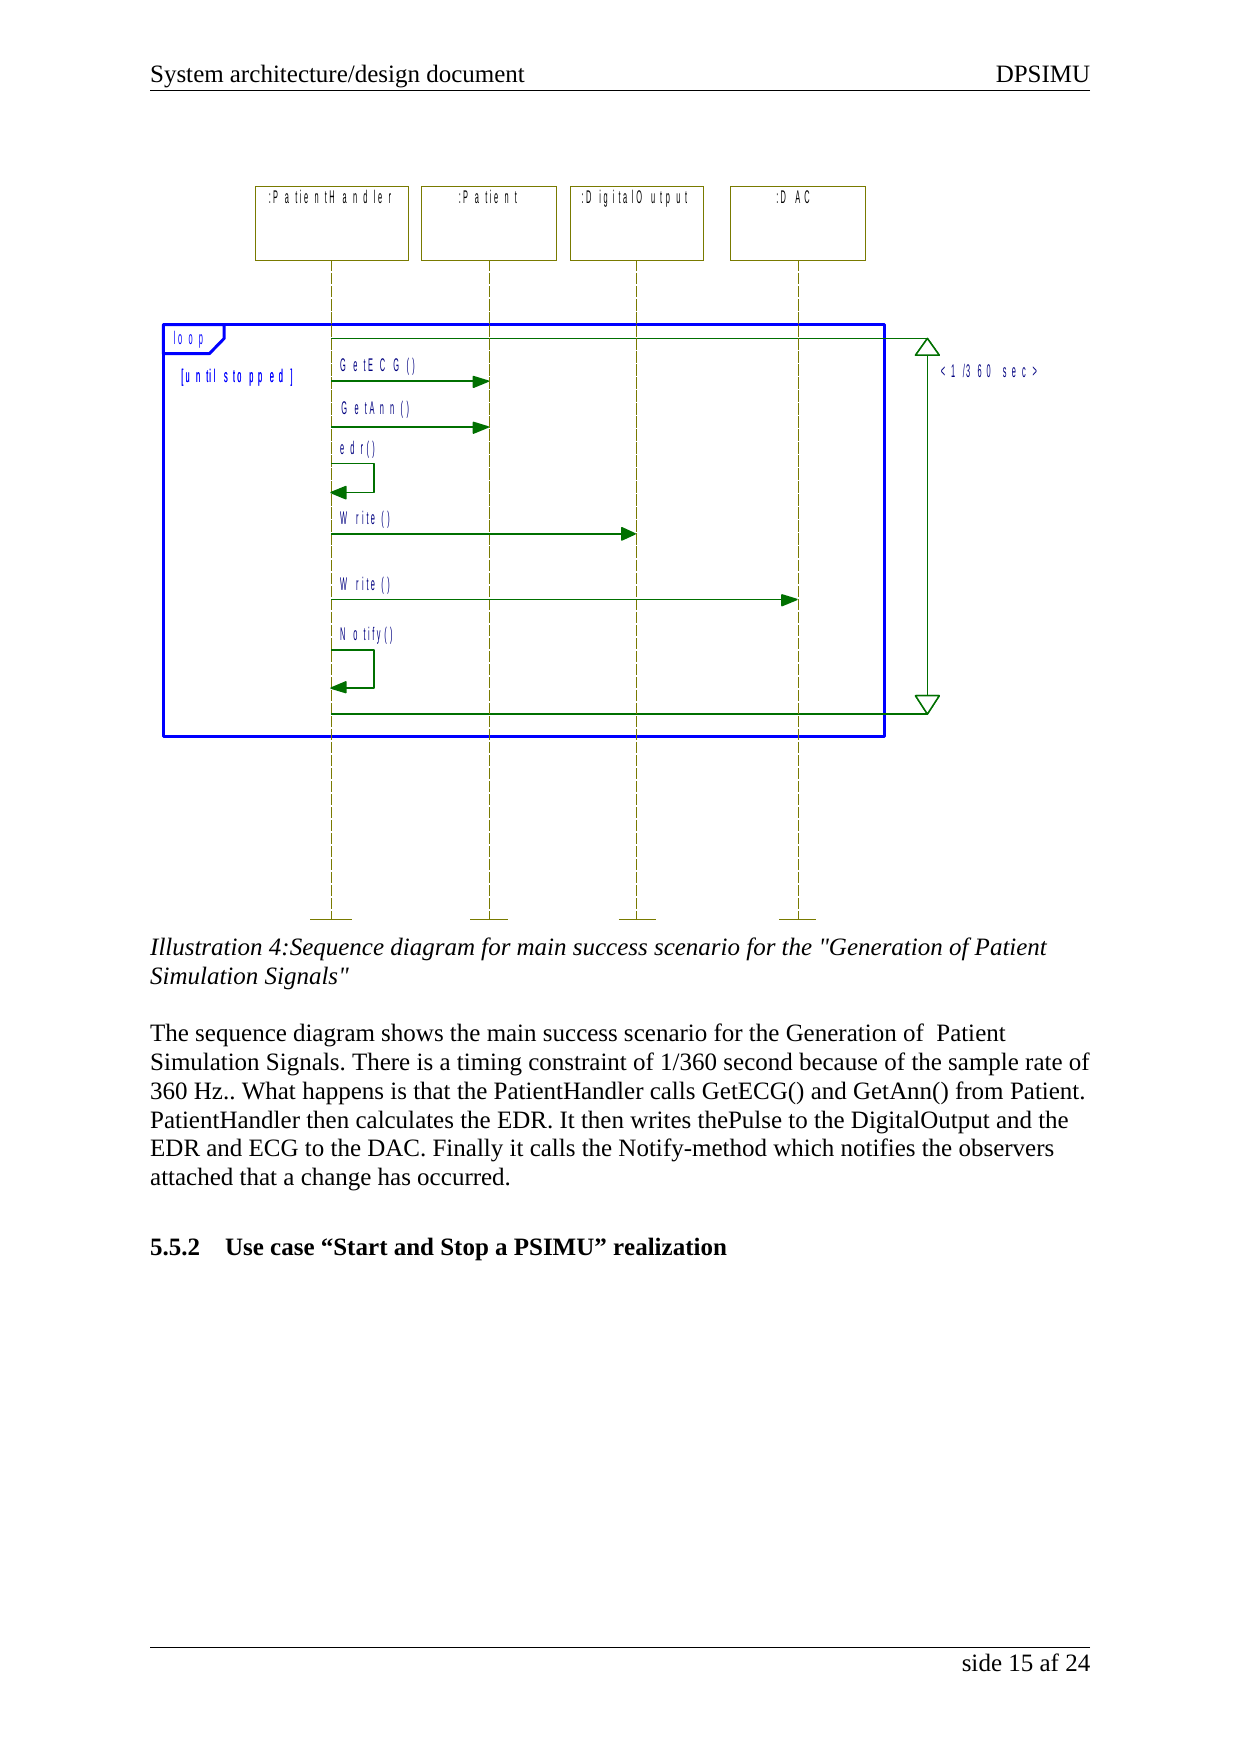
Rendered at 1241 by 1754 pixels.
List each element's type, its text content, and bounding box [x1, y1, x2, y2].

subtitle Use case “Start and Stop a PSIMU” realization [150, 1232, 1090, 1261]
text Illustration 4:Sequence diagram for main success scenario for the "Generation of Patient Simulation Signals" [150, 173, 1071, 990]
text The sequence diagram shows the main success scenario for the Generation of Patient Simulation Signals. There is a timing constraint of 1/360 second because of the sample rate of 360 Hz.. What happens is that the PatientHandler calls GetECG() and GetAnn() from Patient. PatientHandler then calculates the EDR. It then writes thePulse to the DigitalOutput and the EDR and ECG to the DAC. Finally it calls the Notify-method which notifies the observers attached that a change has occurred. [150, 1018, 1090, 1191]
